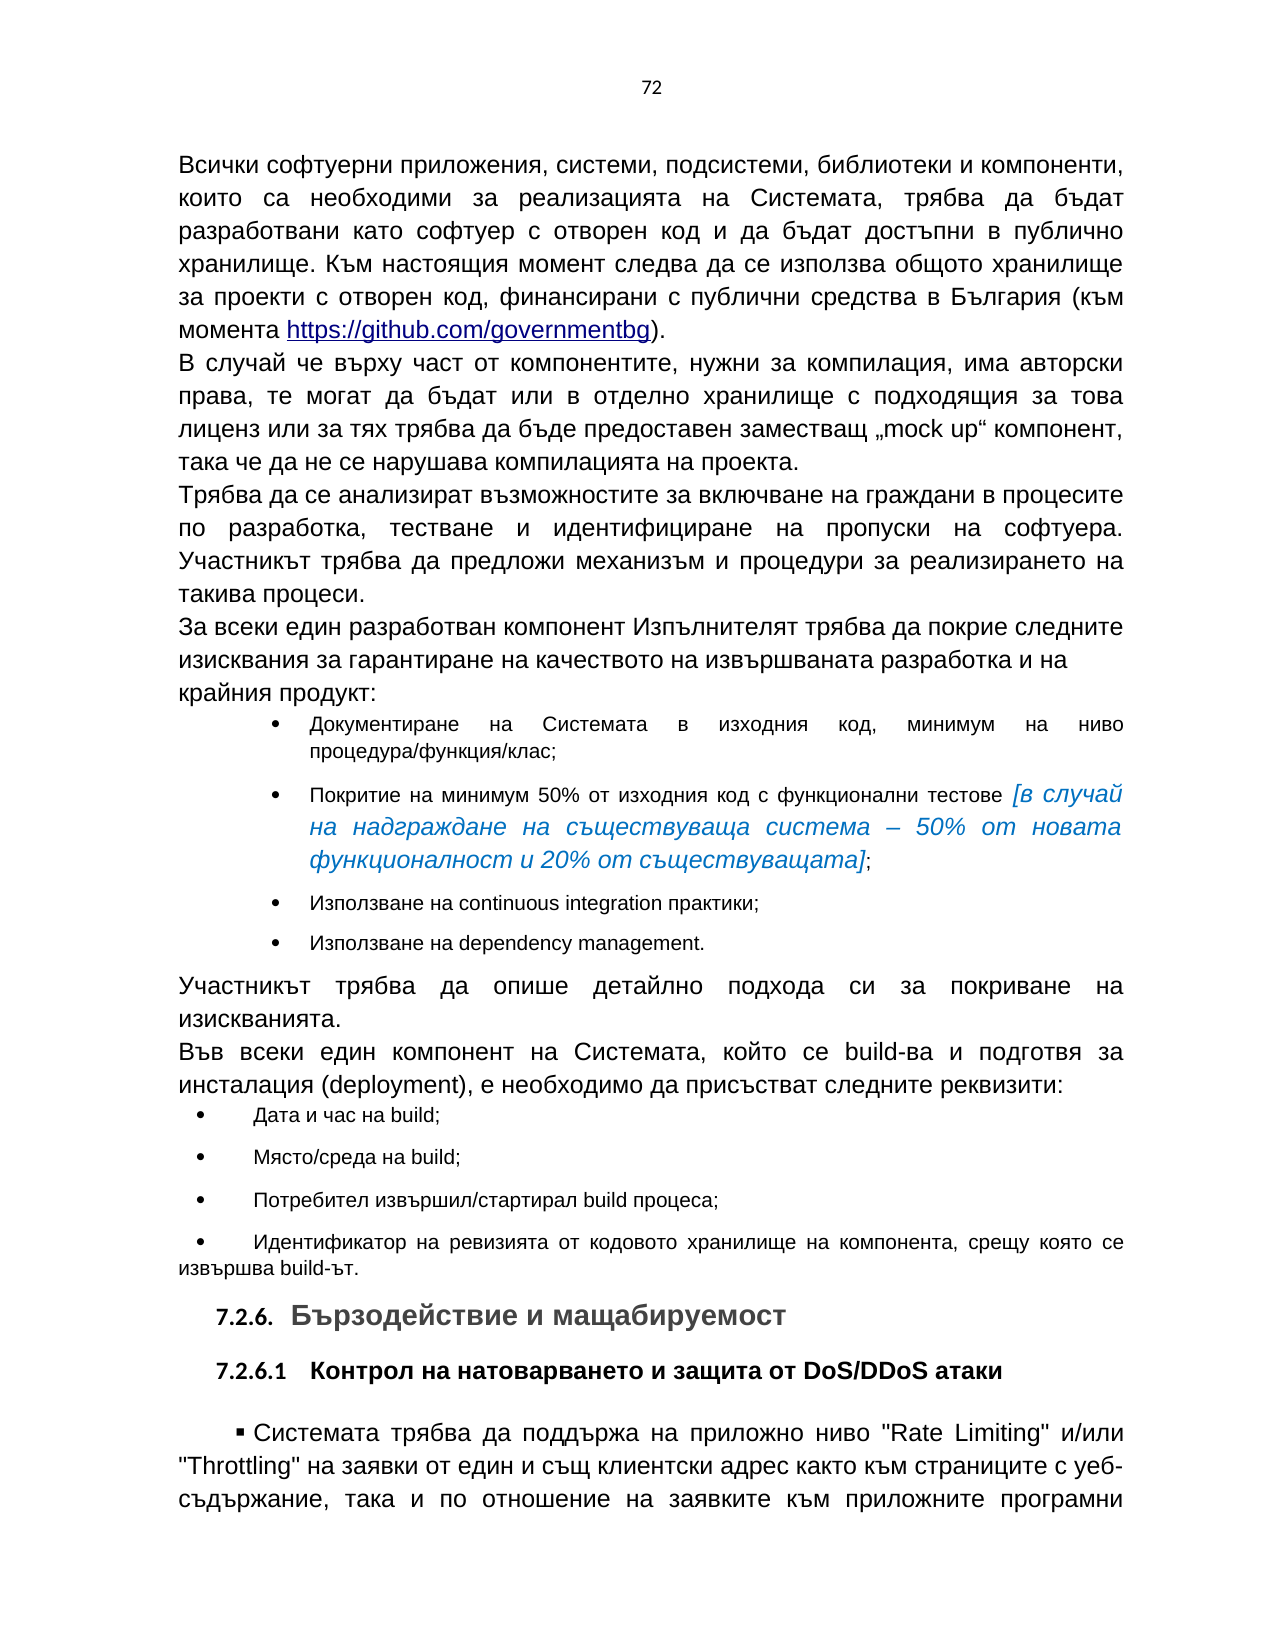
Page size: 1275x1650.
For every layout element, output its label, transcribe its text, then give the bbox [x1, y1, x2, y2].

list Използване на continuous integration практики; [272, 891, 1125, 914]
list Потребител извършил/стартирал build процеса; [178, 1188, 1125, 1212]
subtitle Контрол на натоварването и защита от DoS/DDoS атаки [178, 1355, 1125, 1385]
list Използване на dependency management. [272, 931, 1125, 955]
text Във всеки един компонент на Системата, който се build-ва и подготвя за инсталация (deployment), е необходимо да присъстват следните реквизити: [178, 1037, 1125, 1098]
list Системата трябва да поддържа на приложно ниво "Rate Limiting" и/или "Throttling" на заявки от един и същ клиентски адрес както към страниците с уеб-съдържание, така и по отношение на заявките към приложните програмни [178, 1418, 1125, 1512]
list Покритие на минимум 50% от изходния код с функционални тестове [в случай на надграждане на съществуваща система – 50% от новата функционалност и 20% от съществуващата]; [272, 779, 1125, 874]
text Всички софтуерни приложения, системи, подсистеми, библиотеки и компоненти, които са необходими за реализацията на Системата, трябва да бъдат разработвани като софтуер с отворен код и да бъдат достъпни в публично хранилище. Към настоящия момент следва да се използва общото хранилище за проекти с отворен код, финансирани с публични средства в България (към момента https://github.com/governmentbg). [178, 150, 1125, 344]
list Идентификатор на ревизията от кодовото хранилище на компонента, срещу която се извършва build-ът. [178, 1230, 1125, 1280]
text В случай че върху част от компонентите, нужни за компилация, има авторски права, те могат да бъдат или в отделно хранилище с подходящия за това лиценз или за тях трябва да бъде предоставен заместващ „mock up“ компонент, така че да не се нарушава компилацията на проекта. [178, 348, 1125, 476]
text Участникът трябва да опише детайлно подхода си за покриване на изискванията. [178, 971, 1125, 1032]
text За всеки един разработван компонент Изпълнителят трябва да покрие следните изисквания за гарантиране на качеството на извършваната разработка и на крайния продукт: [178, 612, 1125, 707]
list Дата и час на build; [178, 1103, 1125, 1127]
list Документиране на Системата в изходния код, минимум на ниво процедура/функция/клас; [272, 711, 1125, 763]
list Място/среда на build; [178, 1145, 1125, 1169]
text Трябва да се анализират възможностите за включване на граждани в процесите по разработка, тестване и идентифициране на пропуски на софтуера. Участникът трябва да предложи механизъм и процедури за реализирането на такива процеси. [178, 480, 1125, 608]
subtitle Бързодействие и мащабируемост [216, 1298, 1125, 1332]
